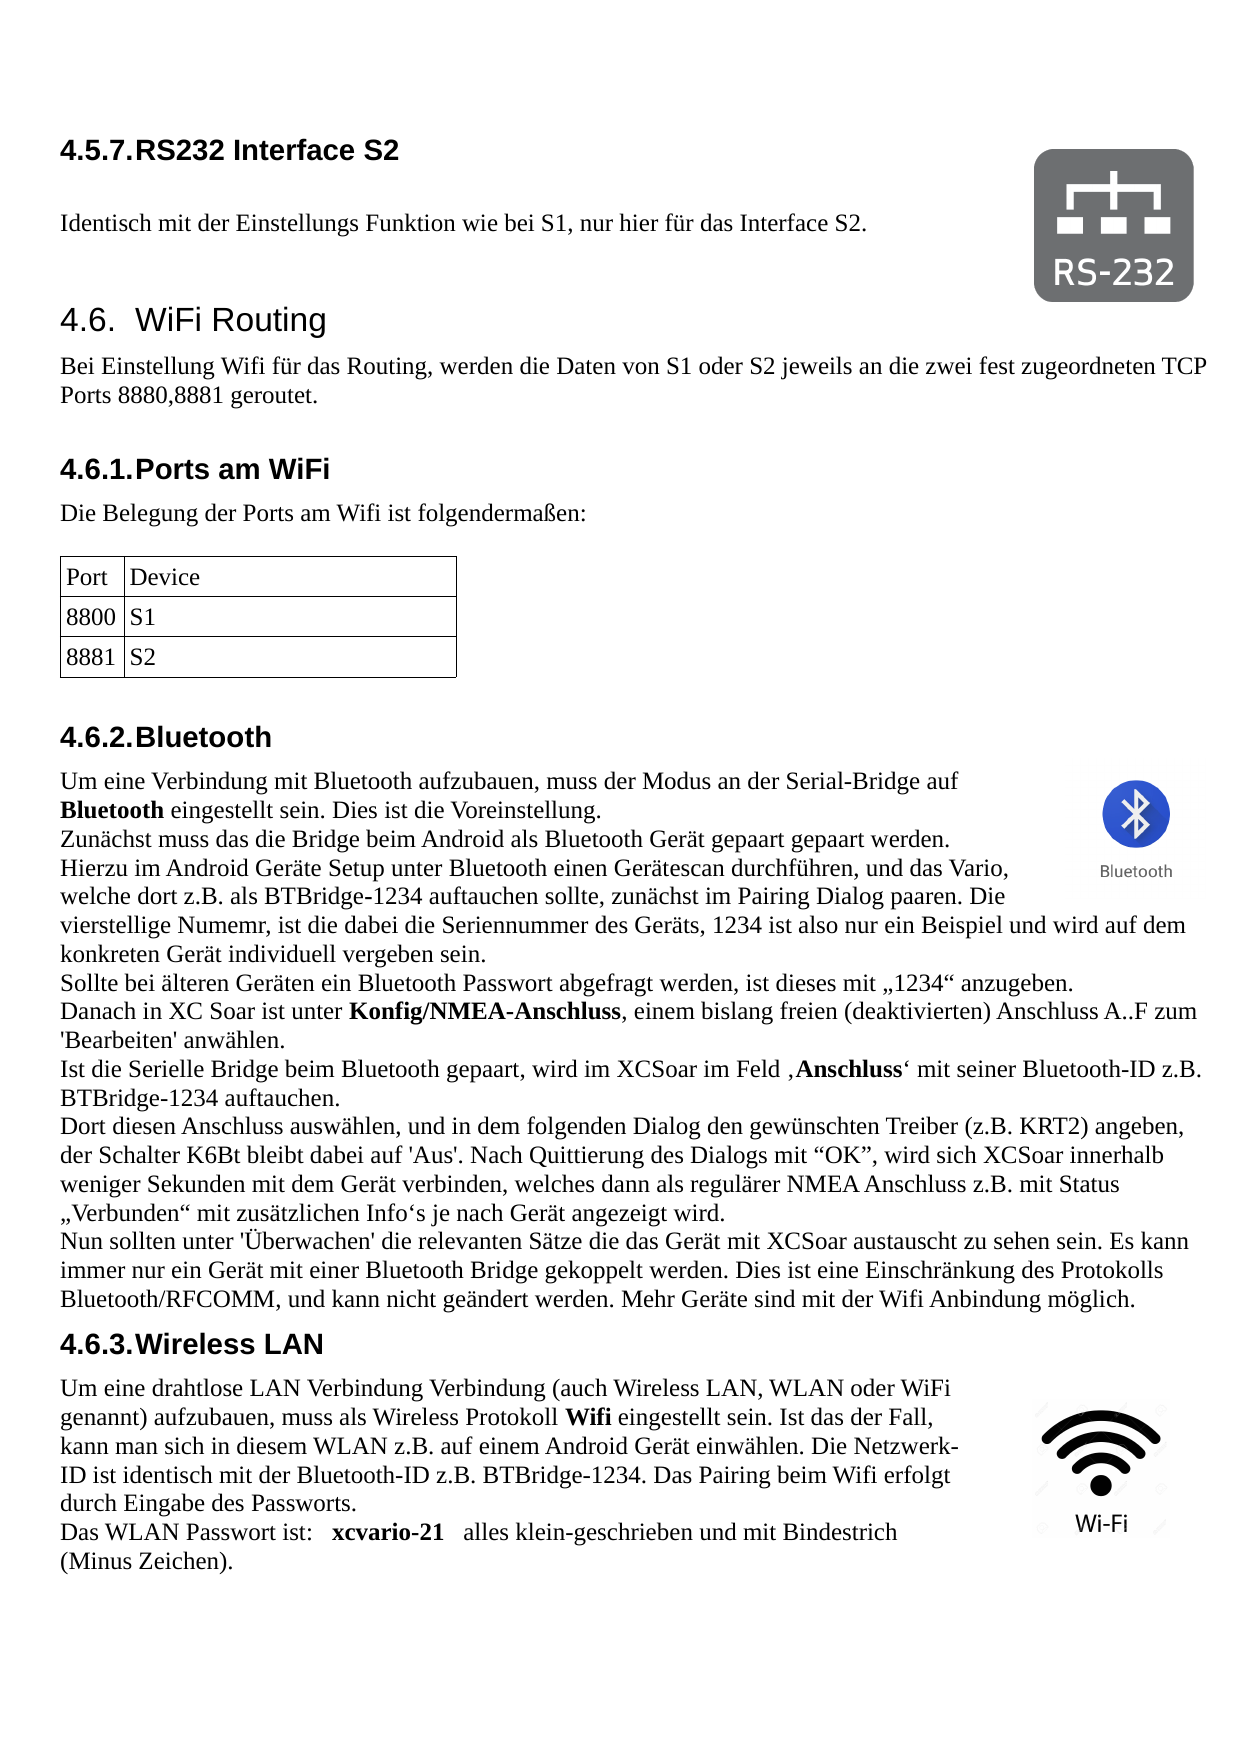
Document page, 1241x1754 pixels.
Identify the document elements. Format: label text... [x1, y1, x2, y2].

text Ist die Serielle Bridge beim Bluetooth gepaart, wird im XCSoar im Feld ‚Anschluss‘ mit seiner Bluetooth-ID z.B. BTBridge-1234 auftauchen. [60, 1054, 1207, 1111]
table_cell 8881 [61, 637, 124, 677]
table_header Device [125, 557, 456, 596]
text Die Belegung der Ports am Wifi ist folgendermaßen: [60, 498, 1207, 527]
table_cell S1 [125, 597, 456, 636]
table_header Port [61, 557, 124, 596]
text Identisch mit der Einstellungs Funktion wie bei S1, nur hier für das Interface S2. [60, 208, 1028, 236]
text Dort diesen Anschluss auswählen, und in dem folgenden Dialog den gewünschten Treiber (z.B. KRT2) angeben, der Schalter K6Bt bleibt dabei auf 'Aus'. Nach Quittierung des Dialogs mit “OK”, wird sich XCSoar innerhalb weniger Sekunden mit dem Gerät verbinden, welches dann als regulärer NMEA Anschluss z.B. mit Status „Verbunden“ mit zusätzlichen Info‘s je nach Gerät angezeigt wird. [60, 1111, 1207, 1226]
text Danach in XC Soar ist unter Konfig/NMEA-Anschluss, einem bislang freien (deaktivierten) Anschluss A..F zum 'Bearbeiten' anwählen. [60, 996, 1207, 1054]
text Das WLAN Passwort ist: xcvario-21 alles klein-geschrieben und mit Bindestrich (Minus Zeichen). [60, 1517, 1207, 1575]
picture [1031, 1399, 1171, 1538]
subtitle Bluetooth [60, 720, 1207, 754]
table_cell 8800 [61, 597, 124, 636]
text Um eine Verbindung mit Bluetooth aufzubauen, muss der Modus an der Serial-Bridge auf Bluetooth eingestellt sein. Dies ist die Voreinstellung. [60, 766, 1065, 824]
picture [1028, 149, 1198, 302]
picture [1065, 758, 1206, 899]
subtitle RS232 Interface S2 [60, 133, 1207, 166]
table_cell S2 [125, 637, 456, 677]
subtitle WiFi Routing [60, 300, 1207, 339]
subtitle Ports am WiFi [60, 452, 1207, 486]
text Sollte bei älteren Geräten ein Bluetooth Passwort abgefragt werden, ist dieses mit „1234“ anzugeben. [60, 968, 1207, 996]
subtitle Wireless LAN [60, 1327, 1207, 1361]
text Um eine drahtlose LAN Verbindung Verbindung (auch Wireless LAN, WLAN oder WiFi genannt) aufzubauen, muss als Wireless Protokoll Wifi eingestellt sein. Ist das der Fall, kann man sich in diesem WLAN z.B. auf einem Android Gerät einwählen. Die Netzwerk-ID ist identisch mit der Bluetooth-ID z.B. BTBridge-1234. Das Pairing beim Wifi erfolgt durch Eingabe des Passworts. [60, 1373, 1207, 1517]
text Nun sollten unter 'Überwachen' die relevanten Sätze die das Gerät mit XCSoar austauscht zu sehen sein. Es kann immer nur ein Gerät mit einer Bluetooth Bridge gekoppelt werden. Dies ist eine Einschränkung des Protokolls Bluetooth/RFCOMM, und kann nicht geändert werden. Mehr Geräte sind mit der Wifi Anbindung möglich. [60, 1226, 1207, 1313]
text Hierzu im Android Geräte Setup unter Bluetooth einen Gerätescan durchführen, und das Vario, welche dort z.B. als BTBridge-1234 auftauchen sollte, zunächst im Pairing Dialog paaren. Die vierstellige Numemr, ist die dabei die Seriennummer des Geräts, 1234 ist also nur ein Beispiel und wird auf dem konkreten Gerät individuell vergeben sein. [60, 853, 1207, 968]
text Bei Einstellung Wifi für das Routing, werden die Daten von S1 oder S2 jeweils an die zwei fest zugeordneten TCP Ports 8880,8881 geroutet. [60, 351, 1207, 409]
text Zunächst muss das die Bridge beim Android als Bluetooth Gerät gepaart gepaart werden. [60, 824, 1065, 853]
